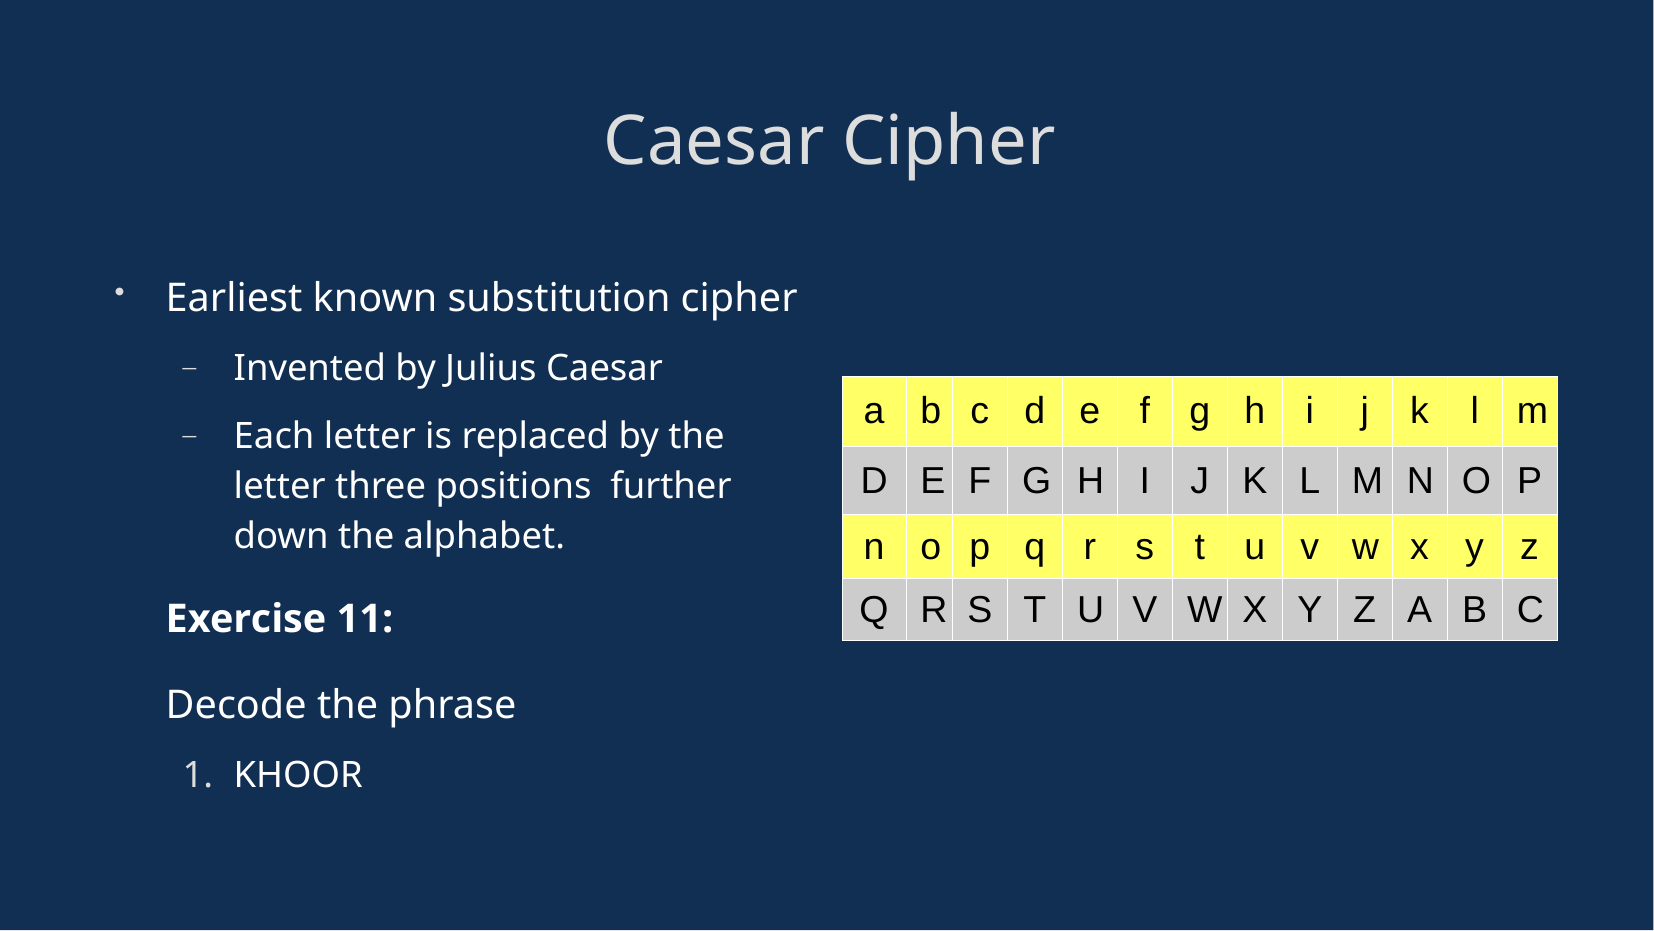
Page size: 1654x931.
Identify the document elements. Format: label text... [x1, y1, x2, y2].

table_cell q [1008, 515, 1062, 578]
table_header k [1393, 377, 1447, 446]
table_cell K [1228, 447, 1282, 514]
table_cell S [953, 579, 1007, 640]
table_header l [1448, 377, 1502, 446]
table_cell w [1338, 515, 1392, 578]
table_cell B [1448, 579, 1502, 640]
table_header e [1063, 377, 1117, 446]
table_cell A [1393, 579, 1447, 640]
table_header c [953, 377, 1007, 446]
table_cell G [1008, 447, 1062, 514]
table_cell O [1448, 447, 1502, 514]
table_cell T [1008, 579, 1062, 640]
table_header b [907, 377, 952, 446]
table_cell J [1173, 447, 1227, 514]
table_cell z [1503, 515, 1557, 578]
table_cell n [843, 515, 906, 578]
table_cell W [1173, 579, 1227, 640]
table_cell y [1448, 515, 1502, 578]
table_cell Z [1338, 579, 1392, 640]
table_cell C [1503, 579, 1557, 640]
list Earliest known substitution cipher Invented by Julius Caesar Each letter is replaced by the letter three positions further down the alphabet. Exercise 11: Decode the phrase KHOOR [97, 268, 813, 806]
table_cell I [1118, 447, 1172, 514]
table_cell F [953, 447, 1007, 514]
table_cell V [1118, 579, 1172, 640]
table_cell t [1173, 515, 1227, 578]
table_cell s [1118, 515, 1172, 578]
table_cell U [1063, 579, 1117, 640]
table_header a [843, 377, 906, 446]
table_cell E [907, 447, 952, 514]
table_cell u [1228, 515, 1282, 578]
table_header f [1118, 377, 1172, 446]
table_header i [1283, 377, 1337, 446]
table_header m [1503, 377, 1557, 446]
table_header j [1338, 377, 1392, 446]
table_cell H [1063, 447, 1117, 514]
table_header g [1173, 377, 1227, 446]
table_cell x [1393, 515, 1447, 578]
table_cell R [907, 579, 952, 640]
table_cell M [1338, 447, 1392, 514]
table_cell N [1393, 447, 1447, 514]
table_cell o [907, 515, 952, 578]
title Caesar Cipher [97, 56, 1563, 220]
table_cell D [843, 447, 906, 514]
table_cell v [1283, 515, 1337, 578]
table_cell p [953, 515, 1007, 578]
table_cell X [1228, 579, 1282, 640]
table_cell r [1063, 515, 1117, 578]
table_cell Q [843, 579, 906, 640]
table_cell P [1503, 447, 1557, 514]
table_header h [1228, 377, 1282, 446]
table_header d [1008, 377, 1062, 446]
table_cell L [1283, 447, 1337, 514]
table_cell Y [1283, 579, 1337, 640]
